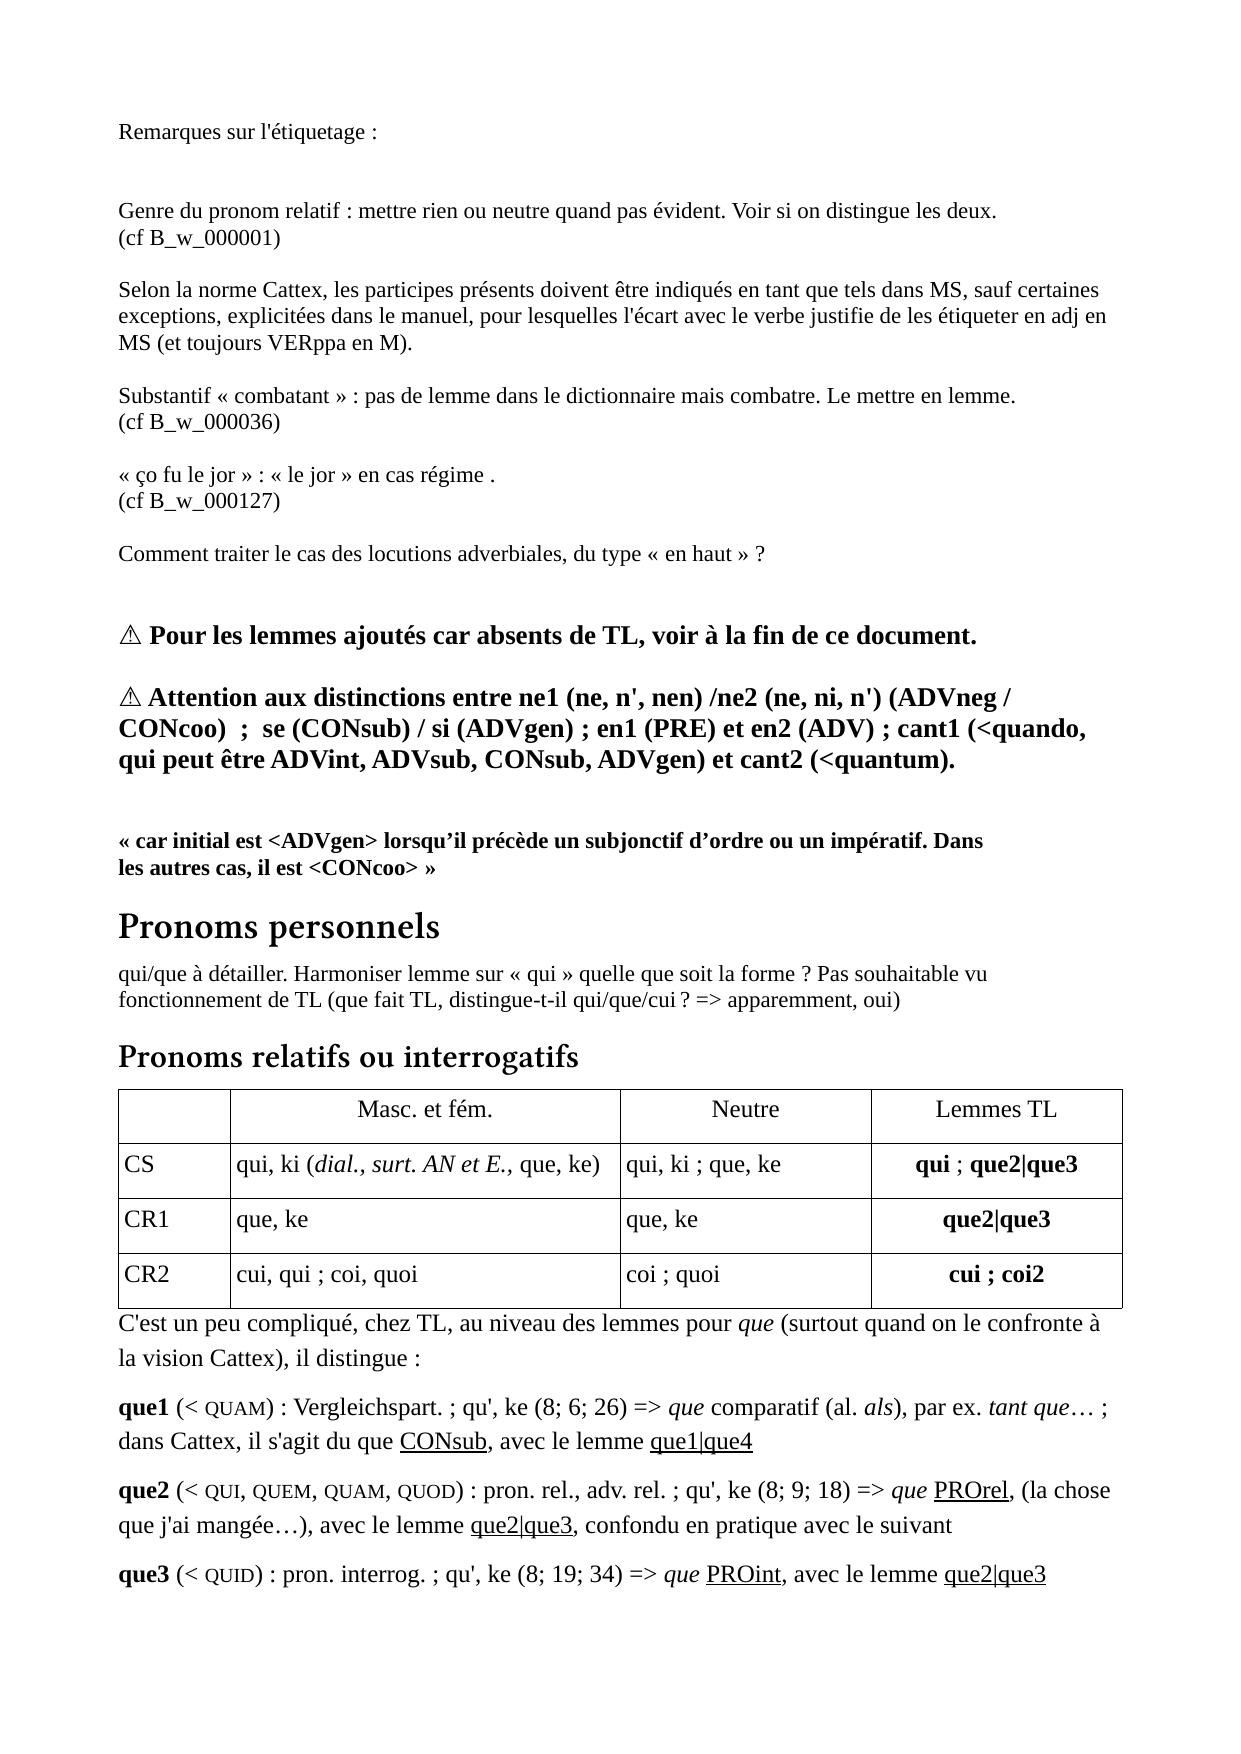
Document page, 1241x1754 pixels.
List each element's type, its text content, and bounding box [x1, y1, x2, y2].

subtitle Pronoms relatifs ou interrogatifs [118, 1038, 1122, 1076]
table_header Neutre [621, 1090, 871, 1143]
table_cell coi ; quoi [621, 1254, 871, 1308]
table_header [119, 1090, 230, 1143]
text Genre du pronom relatif : mettre rien ou neutre quand pas évident. Voir si on distingue les deux. [118, 197, 1122, 223]
text que3 (< quid) : pron. interrog. ; qu', ke (8; 19; 34) => que PROint, avec le lemme que2|que3 [118, 1559, 1122, 1587]
table_cell CS [119, 1144, 230, 1198]
table_cell cui ; coi2 [872, 1254, 1122, 1308]
subtitle Pronoms personnels [118, 905, 1122, 948]
table_cell CR1 [119, 1199, 230, 1253]
text Substantif « combatant » : pas de lemme dans le dictionnaire mais combatre. Le mettre en lemme. [118, 382, 1122, 408]
text Selon la norme Cattex, les participes présents doivent être indiqués en tant que tels dans MS, sauf certaines exceptions, explicitées dans le manuel, pour lesquelles l'écart avec le verbe justifie de les étiqueter en adj en MS (et toujours VERppa en M). [118, 276, 1122, 355]
table_cell CR2 [119, 1254, 230, 1308]
text (cf B_w_000036) [118, 408, 1122, 434]
table_cell cui, qui ; coi, quoi [231, 1254, 620, 1308]
table_cell que, ke [621, 1199, 871, 1253]
table_cell qui, ki (dial., surt. AN et E., que, ke) [231, 1144, 620, 1198]
table_header Lemmes TL [872, 1090, 1122, 1143]
text qui/que à détailler. Harmoniser lemme sur « qui » quelle que soit la forme ? Pas souhaitable vu fonctionnement de TL (que fait TL, distingue-t-il qui/que/cui ? => apparemment, oui) [118, 960, 1122, 1013]
text ⚠ Pour les lemmes ajoutés car absents de TL, voir à la fin de ce document. [118, 619, 1122, 650]
table_cell qui, ki ; que, ke [621, 1144, 871, 1198]
text C'est un peu compliqué, chez TL, au niveau des lemmes pour que (surtout quand on le confronte à la vision Cattex), il distingue : [118, 1309, 1122, 1371]
text que1 (< quam) : Vergleichspart. ; qu', ke (8; 6; 26) => que comparatif (al. als), par ex. tant que… ; dans Cattex, il s'agit du que CONsub, avec le lemme que1|que4 [118, 1392, 1122, 1455]
text Remarques sur l'étiquetage : [118, 118, 1122, 144]
text ⚠ Attention aux distinctions entre ne1 (ne, n', nen) /ne2 (ne, ni, n') (ADVneg / CONcoo) ; se (CONsub) / si (ADVgen) ; en1 (PRE) et en2 (ADV) ; cant1 (<quando, qui peut être ADVint, ADVsub, CONsub, ADVgen) et cant2 (<quantum). [118, 681, 1122, 774]
text « ço fu le jor » : « le jor » en cas régime . [118, 461, 1122, 487]
table_cell qui ; que2|que3 [872, 1144, 1122, 1198]
text Comment traiter le cas des locutions adverbiales, du type « en haut » ? [118, 540, 1122, 566]
text que2 (< qui, quem, quam, quod) : pron. rel., adv. rel. ; qu', ke (8; 9; 18) => que PROrel, (la chose que j'ai mangée…), avec le lemme que2|que3, confondu en pratique avec le suivant [118, 1475, 1122, 1538]
text (cf B_w_000127) [118, 487, 1122, 513]
text (cf B_w_000001) [118, 223, 1122, 250]
table_header Masc. et fém. [231, 1090, 620, 1143]
text « car initial est <ADVgen> lorsqu’il précède un subjonctif d’ordre ou un impératif. Dans [118, 827, 1122, 854]
text les autres cas, il est <CONcoo> » [118, 854, 1122, 880]
table_cell que2|que3 [872, 1199, 1122, 1253]
table_cell que, ke [231, 1199, 620, 1253]
